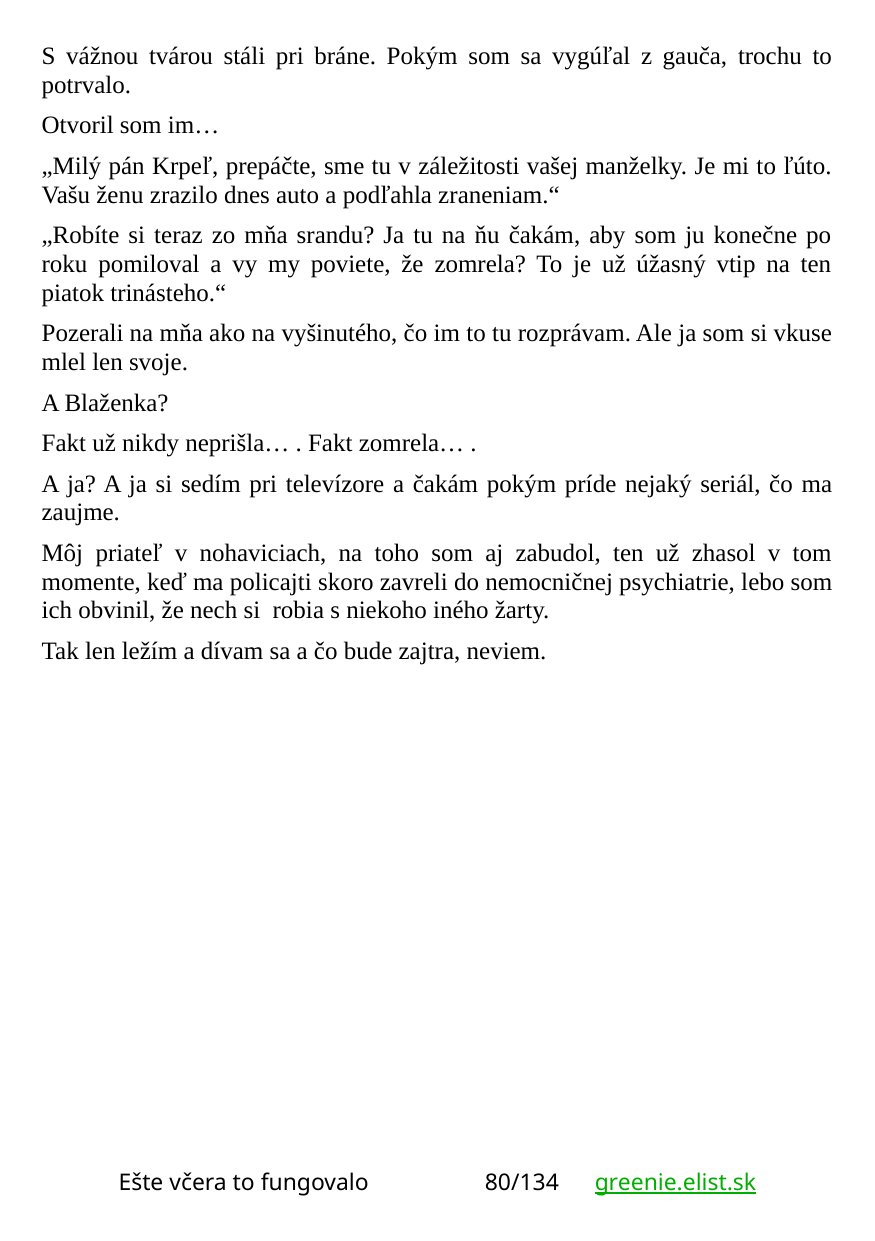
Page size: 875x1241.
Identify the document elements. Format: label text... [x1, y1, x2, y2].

text Môj priateľ v nohaviciach, na toho som aj zabudol, ten už zhasol v tom momente, keď ma policajti skoro zavreli do nemocničnej psychiatrie, lebo som ich obvinil, že nech si robia s niekoho iného žarty. [41, 538, 833, 624]
text A Blaženka? [41, 388, 833, 416]
text S vážnou tvárou stáli pri bráne. Pokým som sa vygúľal z gauča, trochu to potrvalo. [41, 41, 833, 99]
text „Robíte si teraz zo mňa srandu? Ja tu na ňu čakám, aby som ju konečne po roku pomiloval a vy my poviete, že zomrela? To je už úžasný vtip na ten piatok trinásteho.“ [41, 220, 833, 307]
text Tak len ležím a dívam sa a čo bude zajtra, neviem. [41, 636, 833, 665]
text Fakt už nikdy neprišla… . Fakt zomrela… . [41, 428, 833, 457]
text Otvoril som im… [41, 111, 833, 139]
text Pozerali na mňa ako na vyšinutého, čo im to tu rozprávam. Ale ja som si vkuse mlel len svoje. [41, 318, 833, 376]
text A ja? A ja si sedím pri televízore a čakám pokým príde nejaký seriál, čo ma zaujme. [41, 469, 833, 526]
text „Milý pán Krpeľ, prepáčte, sme tu v záležitosti vašej manželky. Je mi to ľúto. Vašu ženu zrazilo dnes auto a podľahla zraneniam.“ [41, 151, 833, 209]
